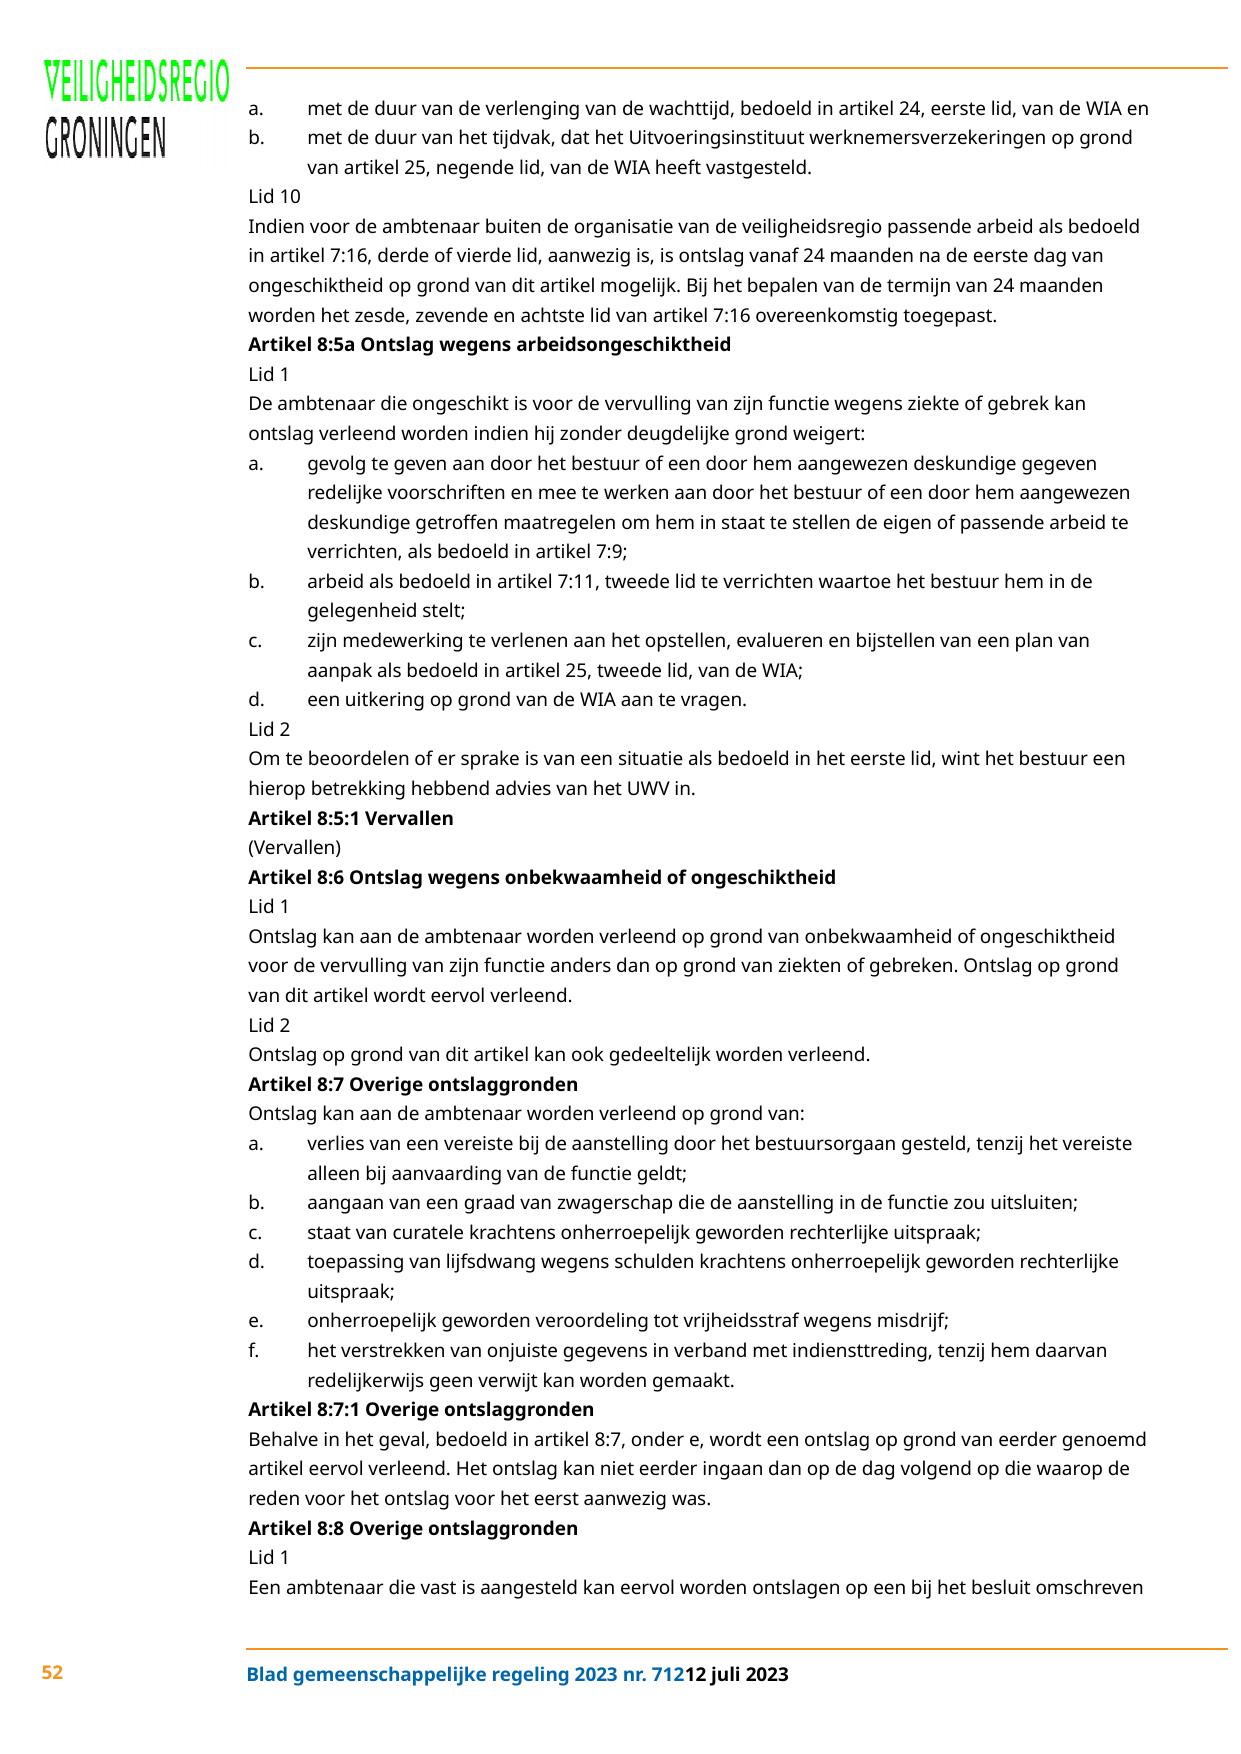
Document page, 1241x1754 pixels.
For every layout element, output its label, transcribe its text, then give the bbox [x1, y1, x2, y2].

text Lid 1 [248, 361, 1152, 387]
text Ontslag kan aan de ambtenaar worden verleend op grond van: [248, 1101, 1152, 1126]
list met de duur van het tijdvak, dat het Uitvoeringsinstituut werknemersverzekeringen op grond van artikel 25, negende lid, van de WIA heeft vastgesteld. [248, 124, 1152, 180]
text Behalve in het geval, bedoeld in artikel 8:7, onder e, wordt een ontslag op grond van eerder genoemd artikel eervol verleend. Het ontslag kan niet eerder ingaan dan op de dag volgend op die waarop de reden voor het ontslag voor het eerst aanwezig was. [248, 1426, 1152, 1511]
text Een ambtenaar die vast is aangesteld kan eervol worden ontslagen op een bij het besluit omschreven [248, 1574, 1152, 1600]
text Om te beoordelen of er sprake is van een situatie als bedoeld in het eerste lid, wint het bestuur een hierop betrekking hebbend advies van het UWV in. [248, 746, 1152, 801]
text Indien voor de ambtenaar buiten de organisatie van de veiligheidsregio passende arbeid als bedoeld in artikel 7:16, derde of vierde lid, aanwezig is, is ontslag vanaf 24 maanden na de eerste dag van ongeschiktheid op grond van dit artikel mogelijk. Bij het bepalen van de termijn van 24 maanden worden het zesde, zevende en achtste lid van artikel 7:16 overeenkomstig toegepast. [248, 213, 1152, 328]
list een uitkering op grond van de WIA aan te vragen. [248, 686, 1152, 712]
list onherroepelijk geworden veroordeling tot vrijheidsstraf wegens misdrijf; [248, 1308, 1152, 1333]
text Lid 2 [248, 1012, 1152, 1038]
text Lid 1 [248, 893, 1152, 919]
list verlies van een vereiste bij de aanstelling door het bestuursorgaan gesteld, tenzij het vereiste alleen bij aanvaarding van de functie geldt; [248, 1130, 1152, 1186]
text Artikel 8:5:1 Vervallen [248, 805, 1152, 831]
text Artikel 8:8 Overige ontslaggronden [248, 1515, 1152, 1541]
list met de duur van de verlenging van de wachttijd, bedoeld in artikel 24, eerste lid, van de WIA en [248, 95, 1152, 121]
list arbeid als bedoeld in artikel 7:11, tweede lid te verrichten waartoe het bestuur hem in de gelegenheid stelt; [248, 568, 1152, 623]
text Ontslag kan aan de ambtenaar worden verleend op grond van onbekwaamheid of ongeschiktheid voor de vervulling van zijn functie anders dan op grond van ziekten of gebreken. Ontslag op grond van dit artikel wordt eervol verleend. [248, 923, 1152, 1008]
text Artikel 8:7 Overige ontslaggronden [248, 1071, 1152, 1097]
text De ambtenaar die ongeschikt is voor de vervulling van zijn functie wegens ziekte of gebrek kan ontslag verleend worden indien hij zonder deugdelijke grond weigert: [248, 391, 1152, 446]
text Artikel 8:6 Ontslag wegens onbekwaamheid of ongeschiktheid [248, 864, 1152, 890]
list het verstrekken van onjuiste gegevens in verband met indiensttreding, tenzij hem daarvan redelijkerwijs geen verwijt kan worden gemaakt. [248, 1337, 1152, 1393]
list gevolg te geven aan door het bestuur of een door hem aangewezen deskundige gegeven redelijke voorschriften en mee te werken aan door het bestuur of een door hem aangewezen deskundige getroffen maatregelen om hem in staat te stellen de eigen of passende arbeid te verrichten, als bedoeld in artikel 7:9; [248, 450, 1152, 564]
text Artikel 8:5a Ontslag wegens arbeidsongeschiktheid [248, 331, 1152, 357]
list staat van curatele krachtens onherroepelijk geworden rechterlijke uitspraak; [248, 1219, 1152, 1245]
picture [41, 47, 231, 172]
text (Vervallen) [248, 834, 1152, 860]
text Ontslag op grond van dit artikel kan ook gedeeltelijk worden verleend. [248, 1041, 1152, 1067]
list toepassing van lijfsdwang wegens schulden krachtens onherroepelijk geworden rechterlijke uitspraak; [248, 1248, 1152, 1304]
text Lid 2 [248, 716, 1152, 742]
list aangaan van een graad van zwagerschap die de aanstelling in de functie zou uitsluiten; [248, 1189, 1152, 1215]
text Lid 1 [248, 1544, 1152, 1570]
list zijn medewerking te verlenen aan het opstellen, evalueren en bijstellen van een plan van aanpak als bedoeld in artikel 25, tweede lid, van de WIA; [248, 627, 1152, 683]
text Artikel 8:7:1 Overige ontslaggronden [248, 1396, 1152, 1422]
text Lid 10 [248, 183, 1152, 209]
